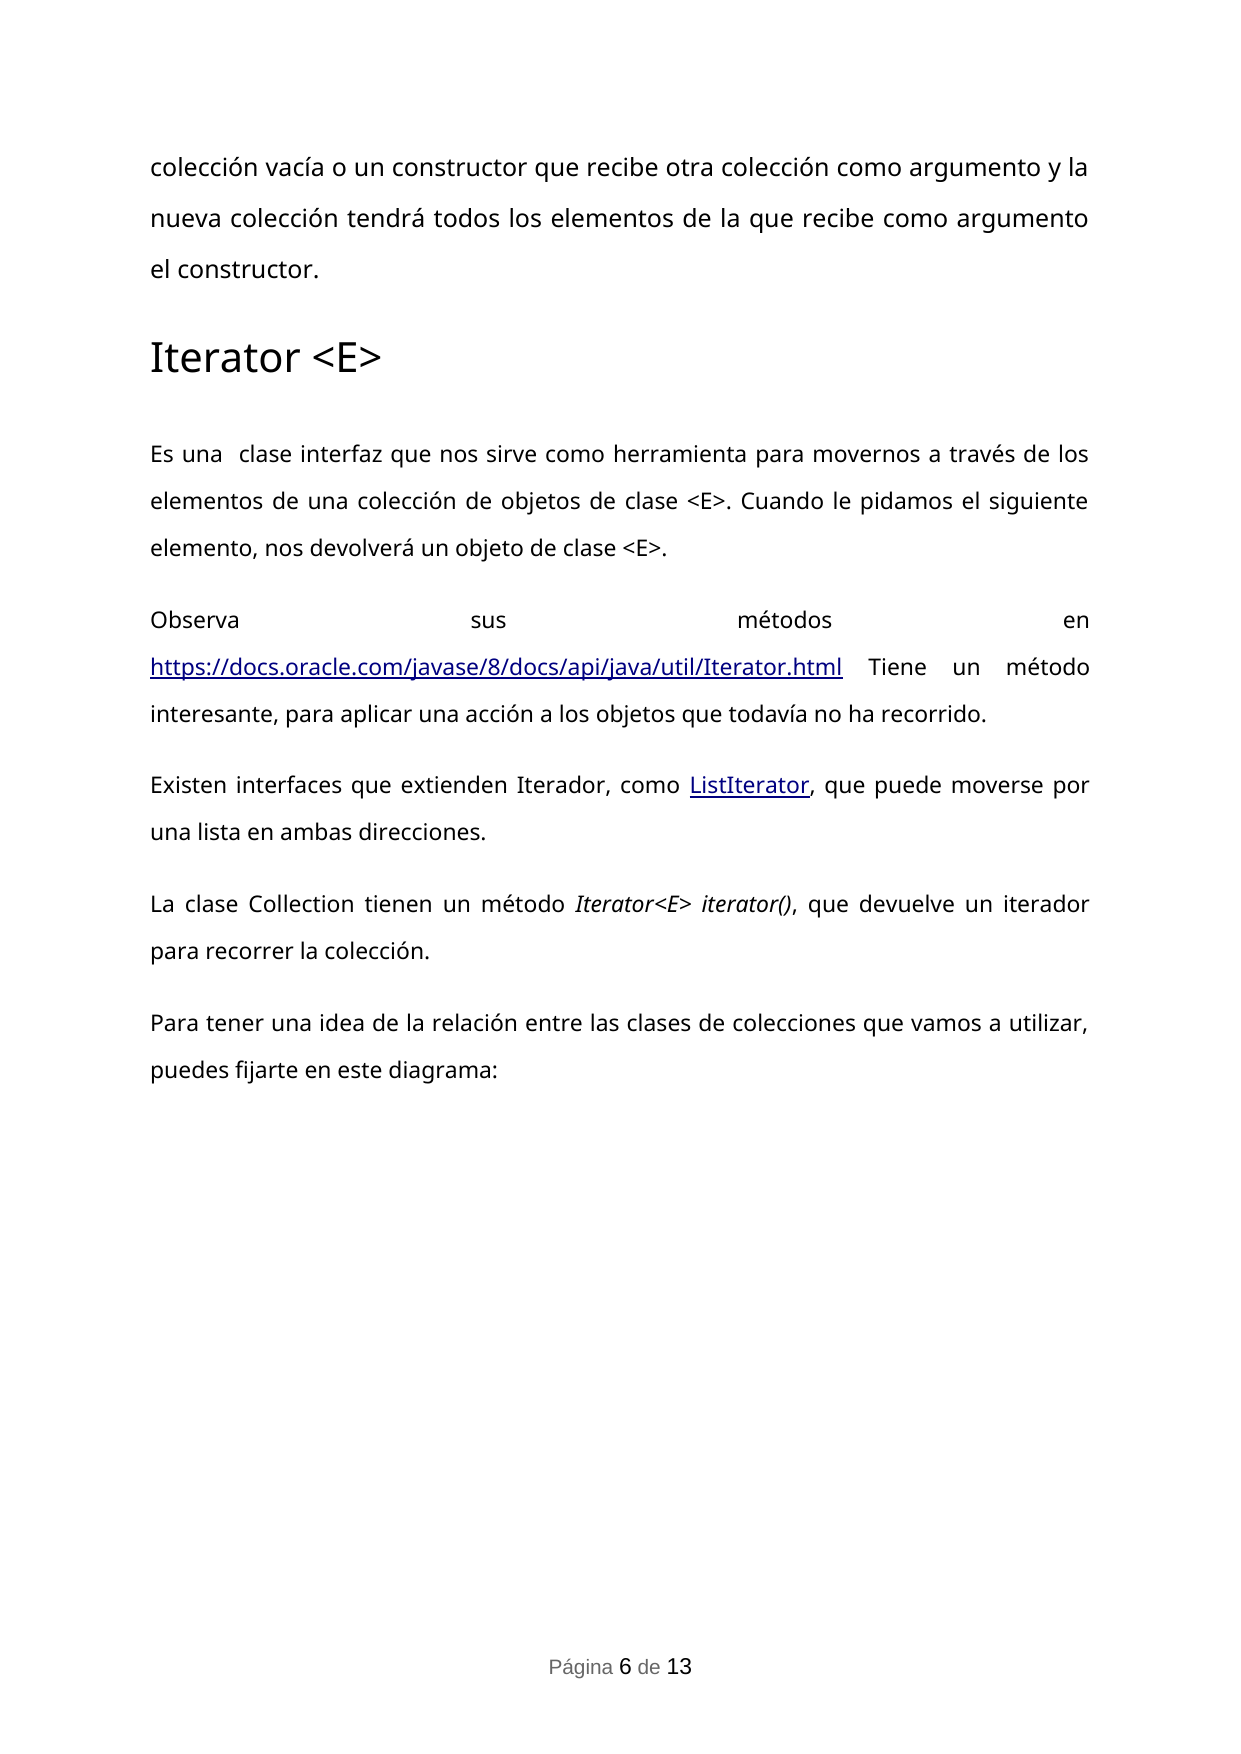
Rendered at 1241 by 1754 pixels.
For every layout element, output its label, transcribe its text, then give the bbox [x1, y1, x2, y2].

text Existen interfaces que extienden Iterador, como ListIterator, que puede moverse por una lista en ambas direcciones. [150, 769, 1090, 848]
text La clase Collection tienen un método Iterator<E> iterator(), que devuelve un iterador para recorrer la colección. [150, 888, 1090, 966]
text Observa sus métodos en https://docs.oracle.com/javase/8/docs/api/java/util/Iterator.html Tiene un método interesante, para aplicar una acción a los objetos que todavía no ha recorrido. [150, 604, 1090, 729]
subtitle Iterator <E> [150, 328, 1090, 385]
text colección vacía o un constructor que recibe otra colección como argumento y la nueva colección tendrá todos los elementos de la que recibe como argumento el constructor. [150, 150, 1090, 286]
text Para tener una idea de la relación entre las clases de colecciones que vamos a utilizar, puedes fijarte en este diagrama: [150, 1007, 1090, 1085]
text Es una clase interfaz que nos sirve como herramienta para movernos a través de los elementos de una colección de objetos de clase <E>. Cuando le pidamos el siguiente elemento, nos devolverá un objeto de clase <E>. [150, 438, 1090, 563]
